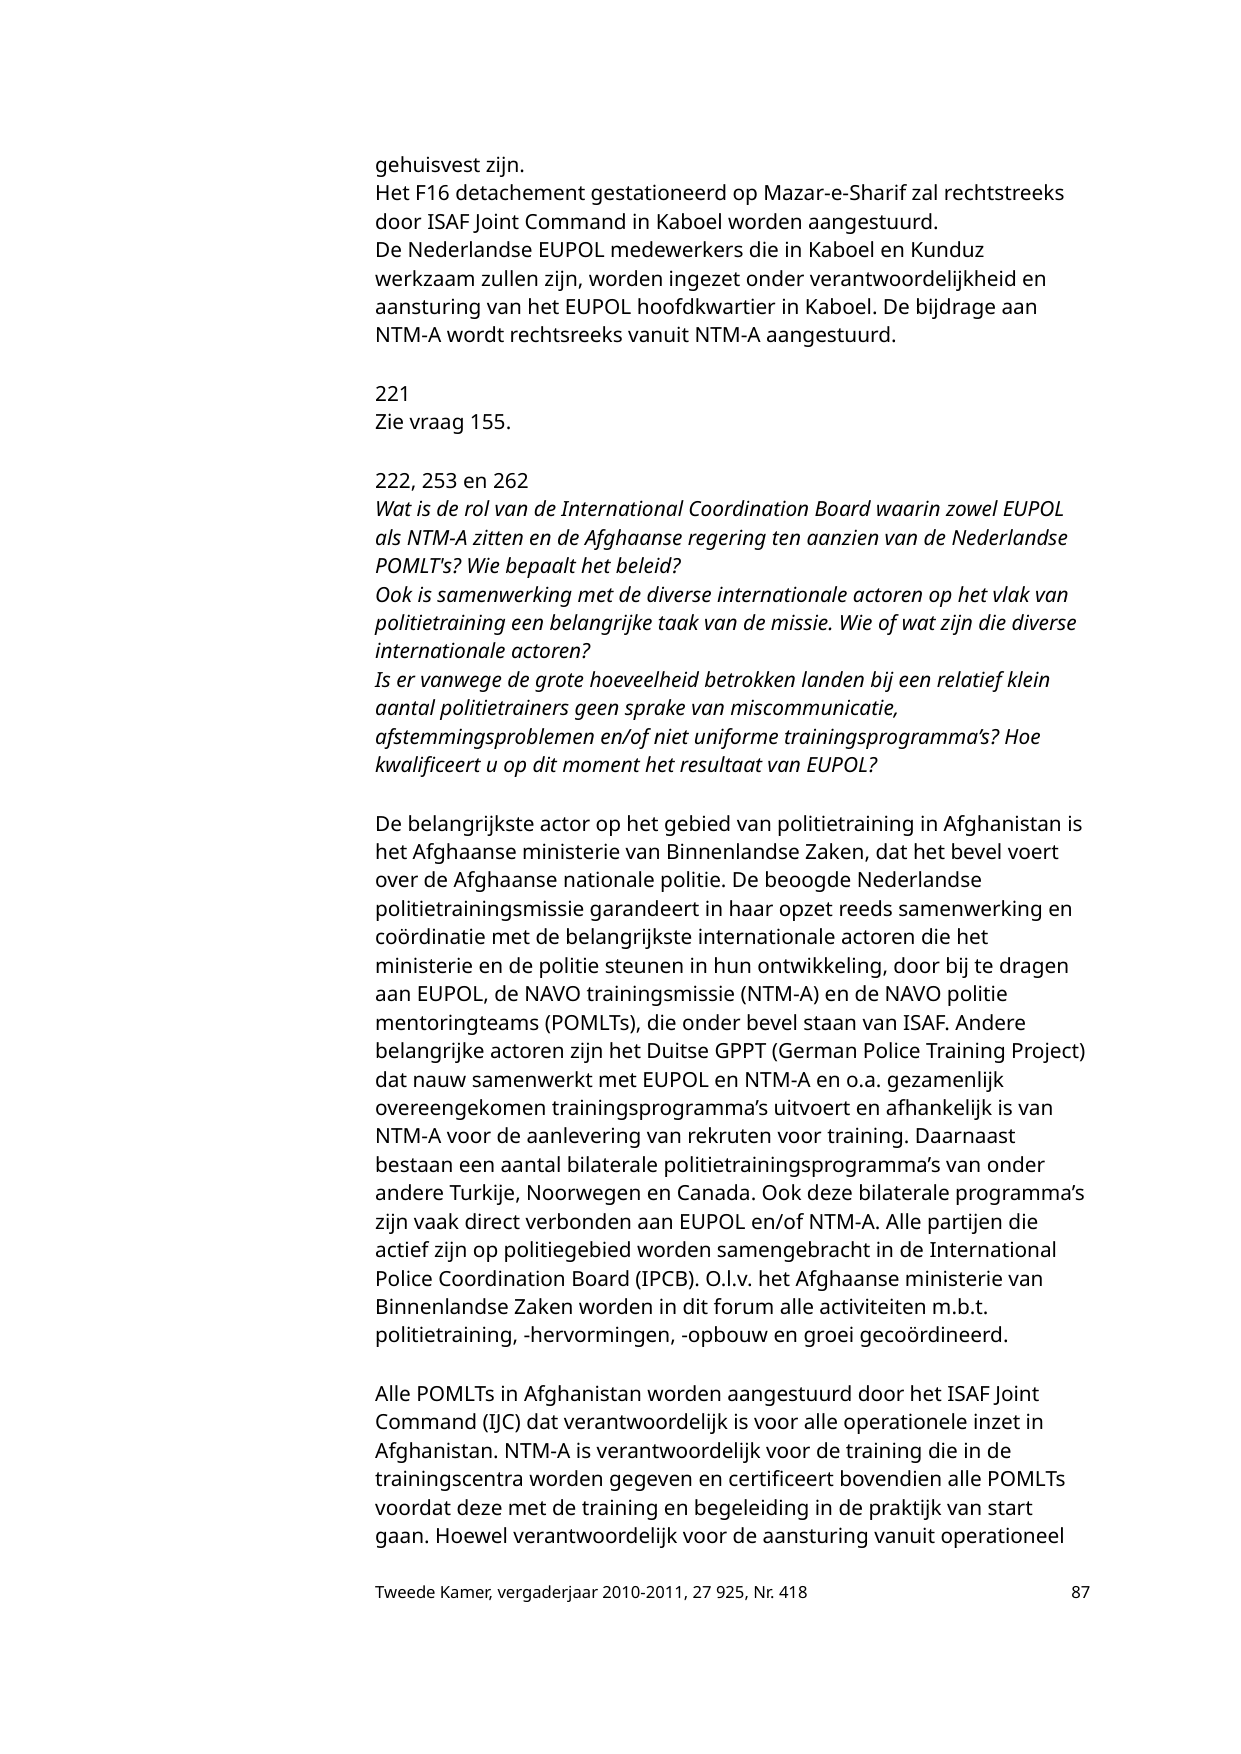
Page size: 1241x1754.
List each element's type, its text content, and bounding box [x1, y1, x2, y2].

text Zie vraag 155. [375, 407, 1090, 436]
text De Nederlandse EUPOL medewerkers die in Kaboel en Kunduz werkzaam zullen zijn, worden ingezet onder verantwoordelijkheid en aansturing van het EUPOL hoofdkwartier in Kaboel. De bijdrage aan NTM-A wordt rechtsreeks vanuit NTM-A aangestuurd. [375, 235, 1090, 349]
text 221 [375, 379, 1090, 407]
text Alle POMLTs in Afghanistan worden aangestuurd door het ISAF Joint Command (IJC) dat verantwoordelijk is voor alle operationele inzet in Afghanistan. NTM-A is verantwoordelijk voor de training die in de trainingscentra worden gegeven en certificeert bovendien alle POMLTs voordat deze met de training en begeleiding in de praktijk van start gaan. Hoewel verantwoordelijk voor de aansturing vanuit operationeel [375, 1379, 1090, 1550]
text 222, 253 en 262 [375, 466, 1090, 494]
text Het F16 detachement gestationeerd op Mazar-e-Sharif zal rechtstreeks door ISAF Joint Command in Kaboel worden aangestuurd. [375, 178, 1090, 235]
text gehuisvest zijn. [375, 150, 1090, 178]
text Is er vanwege de grote hoeveelheid betrokken landen bij een relatief klein aantal politietrainers geen sprake van miscommunicatie, afstemmingsproblemen en/of niet uniforme trainingsprogramma’s? Hoe kwalificeert u op dit moment het resultaat van EUPOL? [375, 665, 1090, 779]
text Wat is de rol van de International Coordination Board waarin zowel EUPOL als NTM-A zitten en de Afghaanse regering ten aanzien van de Nederlandse POMLT's? Wie bepaalt het beleid? [375, 494, 1090, 580]
text De belangrijkste actor op het gebied van politietraining in Afghanistan is het Afghaanse ministerie van Binnenlandse Zaken, dat het bevel voert over de Afghaanse nationale politie. De beoogde Nederlandse politietrainingsmissie garandeert in haar opzet reeds samenwerking en coördinatie met de belangrijkste internationale actoren die het ministerie en de politie steunen in hun ontwikkeling, door bij te dragen aan EUPOL, de NAVO trainingsmissie (NTM-A) en de NAVO politie mentoringteams (POMLTs), die onder bevel staan van ISAF. Andere belangrijke actoren zijn het Duitse GPPT (German Police Training Project) dat nauw samenwerkt met EUPOL en NTM-A en o.a. gezamenlijk overeengekomen trainingsprogramma’s uitvoert en afhankelijk is van NTM-A voor de aanlevering van rekruten voor training. Daarnaast bestaan een aantal bilaterale politietrainingsprogramma’s van onder andere Turkije, Noorwegen en Canada. Ook deze bilaterale programma’s zijn vaak direct verbonden aan EUPOL en/of NTM-A. Alle partijen die actief zijn op politiegebied worden samengebracht in de International Police Coordination Board (IPCB). O.l.v. het Afghaanse ministerie van Binnenlandse Zaken worden in dit forum alle activiteiten m.b.t. politietraining, -hervormingen, -opbouw en groei gecoördineerd. [375, 809, 1090, 1349]
text Ook is samenwerking met de diverse internationale actoren op het vlak van politietraining een belangrijke taak van de missie. Wie of wat zijn die diverse internationale actoren? [375, 580, 1090, 665]
